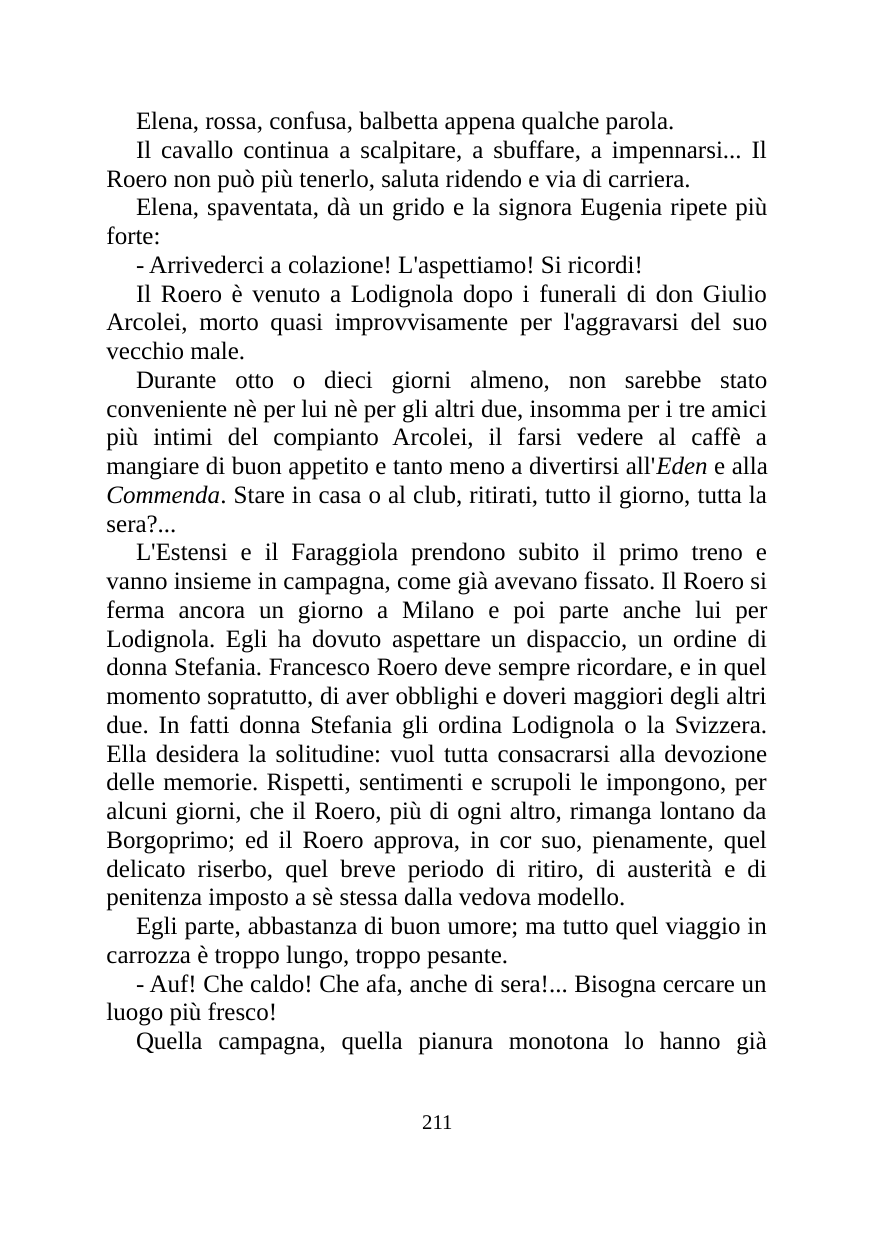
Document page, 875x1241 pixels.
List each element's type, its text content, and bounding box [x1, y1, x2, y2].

text Elena, rossa, confusa, balbetta appena qualche parola. [106, 106, 768, 135]
text - Auf! Che caldo! Che afa, anche di sera!... Bisogna cercare un luogo più fresco! [106, 969, 768, 1026]
text Durante otto o dieci giorni almeno, non sarebbe stato conveniente nè per lui nè per gli altri due, insomma per i tre amici più intimi del compianto Arcolei, il farsi vedere al caffè a mangiare di buon appetito e tanto meno a divertirsi all'Eden e alla Commenda. Stare in casa o al club, ritirati, tutto il giorno, tutta la sera?... [106, 365, 768, 537]
text L'Estensi e il Faraggiola prendono subito il primo treno e vanno insieme in campagna, come già avevano fissato. Il Roero si ferma ancora un giorno a Milano e poi parte anche lui per Lodignola. Egli ha dovuto aspettare un dispaccio, un ordine di donna Stefania. Francesco Roero deve sempre ricordare, e in quel momento sopratutto, di aver obblighi e doveri maggiori degli altri due. In fatti donna Stefania gli ordina Lodignola o la Svizzera. Ella desidera la solitudine: vuol tutta consacrarsi alla devozione delle memorie. Rispetti, sentimenti e scrupoli le impongono, per alcuni giorni, che il Roero, più di ogni altro, rimanga lontano da Borgoprimo; ed il Roero approva, in cor suo, pienamente, quel delicato riserbo, quel breve periodo di ritiro, di austerità e di penitenza imposto a sè stessa dalla vedova modello. [106, 537, 768, 911]
text Quella campagna, quella pianura monotona lo hanno già [106, 1026, 768, 1055]
text - Arrivederci a colazione! L'aspettiamo! Si ricordi! [106, 250, 768, 279]
text Il Roero è venuto a Lodignola dopo i funerali di don Giulio Arcolei, morto quasi improvvisamente per l'aggravarsi del suo vecchio male. [106, 279, 768, 365]
text Egli parte, abbastanza di buon umore; ma tutto quel viaggio in carrozza è troppo lungo, troppo pesante. [106, 911, 768, 969]
text Il cavallo continua a scalpitare, a sbuffare, a impennarsi... Il Roero non può più tenerlo, saluta ridendo e via di carriera. [106, 135, 768, 192]
text Elena, spaventata, dà un grido e la signora Eugenia ripete più forte: [106, 192, 768, 250]
